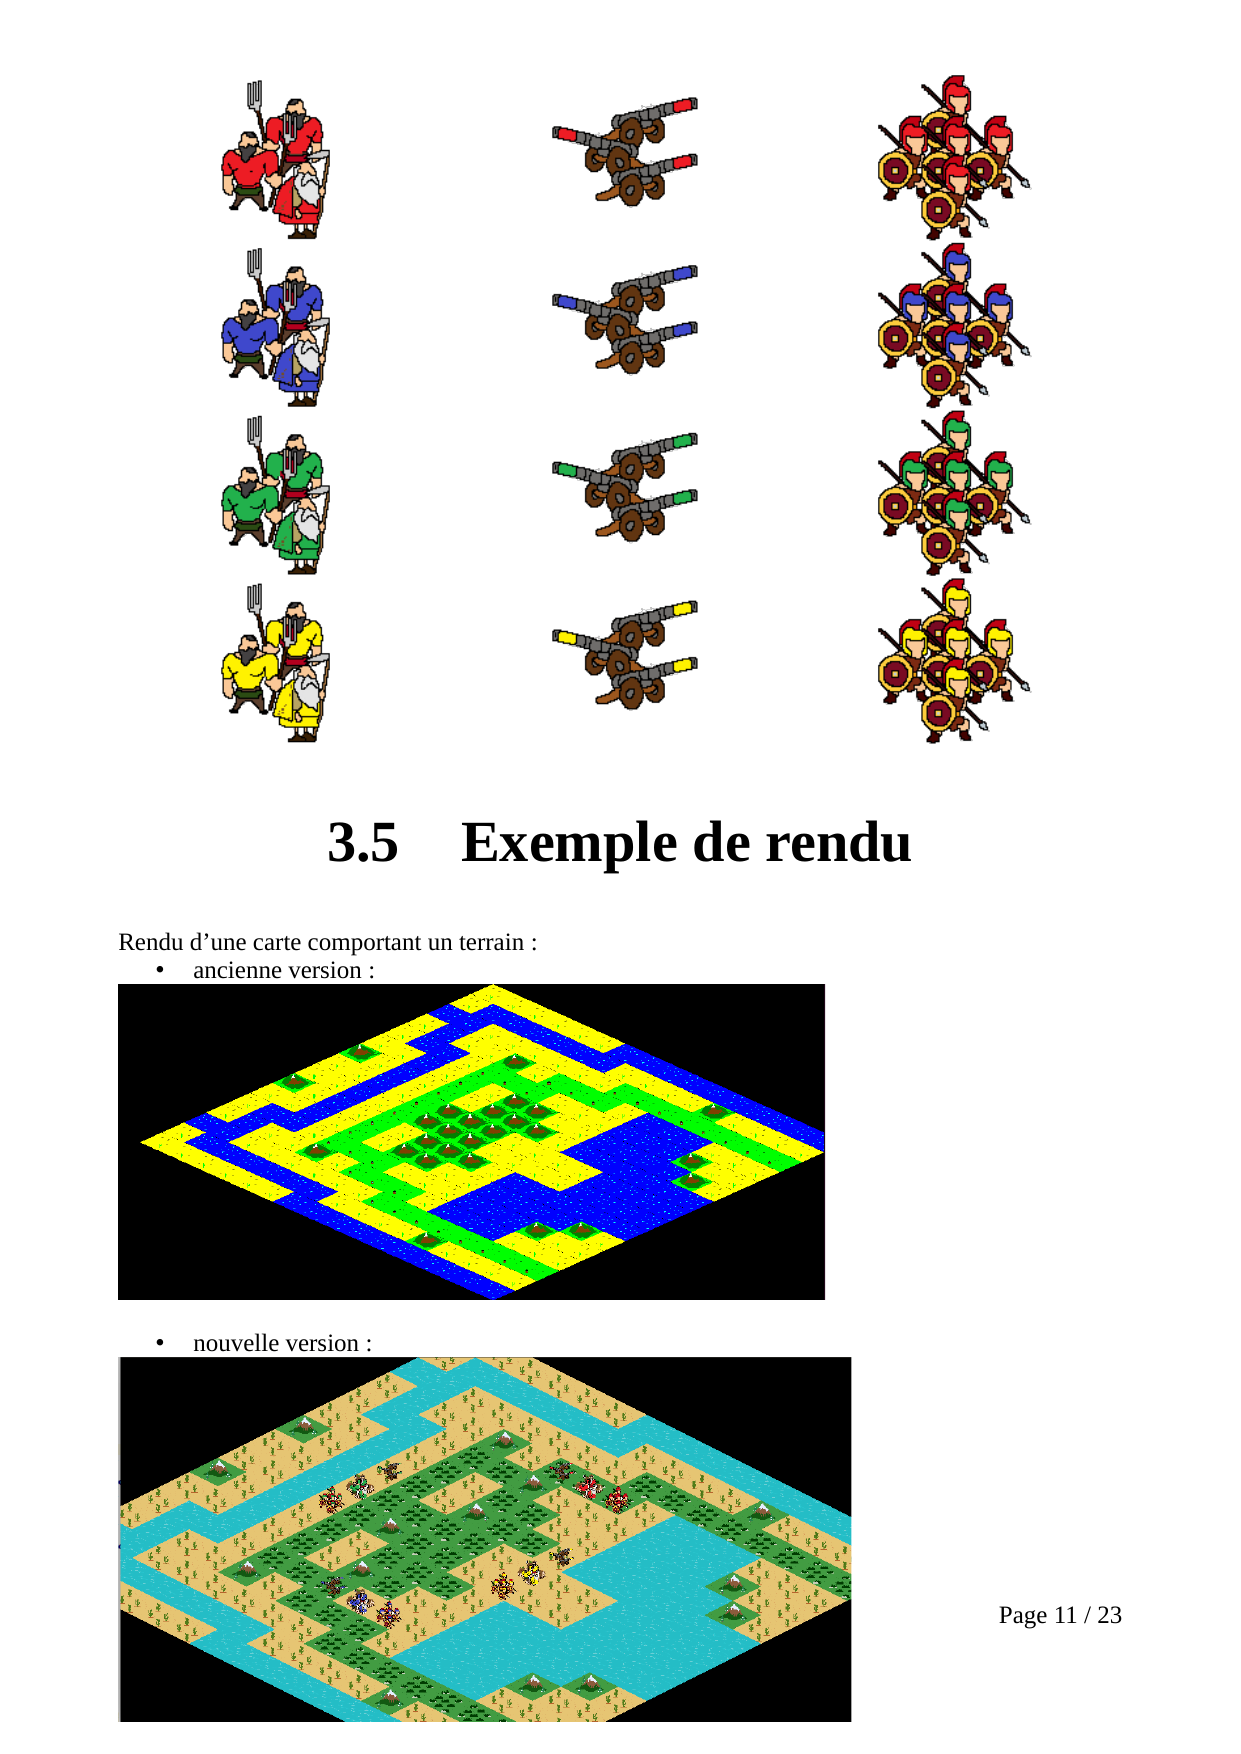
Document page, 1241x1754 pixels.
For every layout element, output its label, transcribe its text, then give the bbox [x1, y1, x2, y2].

list nouvelle version : [156, 1328, 1122, 1357]
picture [118, 984, 826, 1300]
picture [118, 75, 1123, 745]
subtitle Exemple de rendu [118, 807, 1122, 874]
text Rendu d’une carte comportant un terrain : [118, 927, 1122, 955]
picture [118, 1357, 852, 1722]
list ancienne version : [156, 955, 1122, 984]
